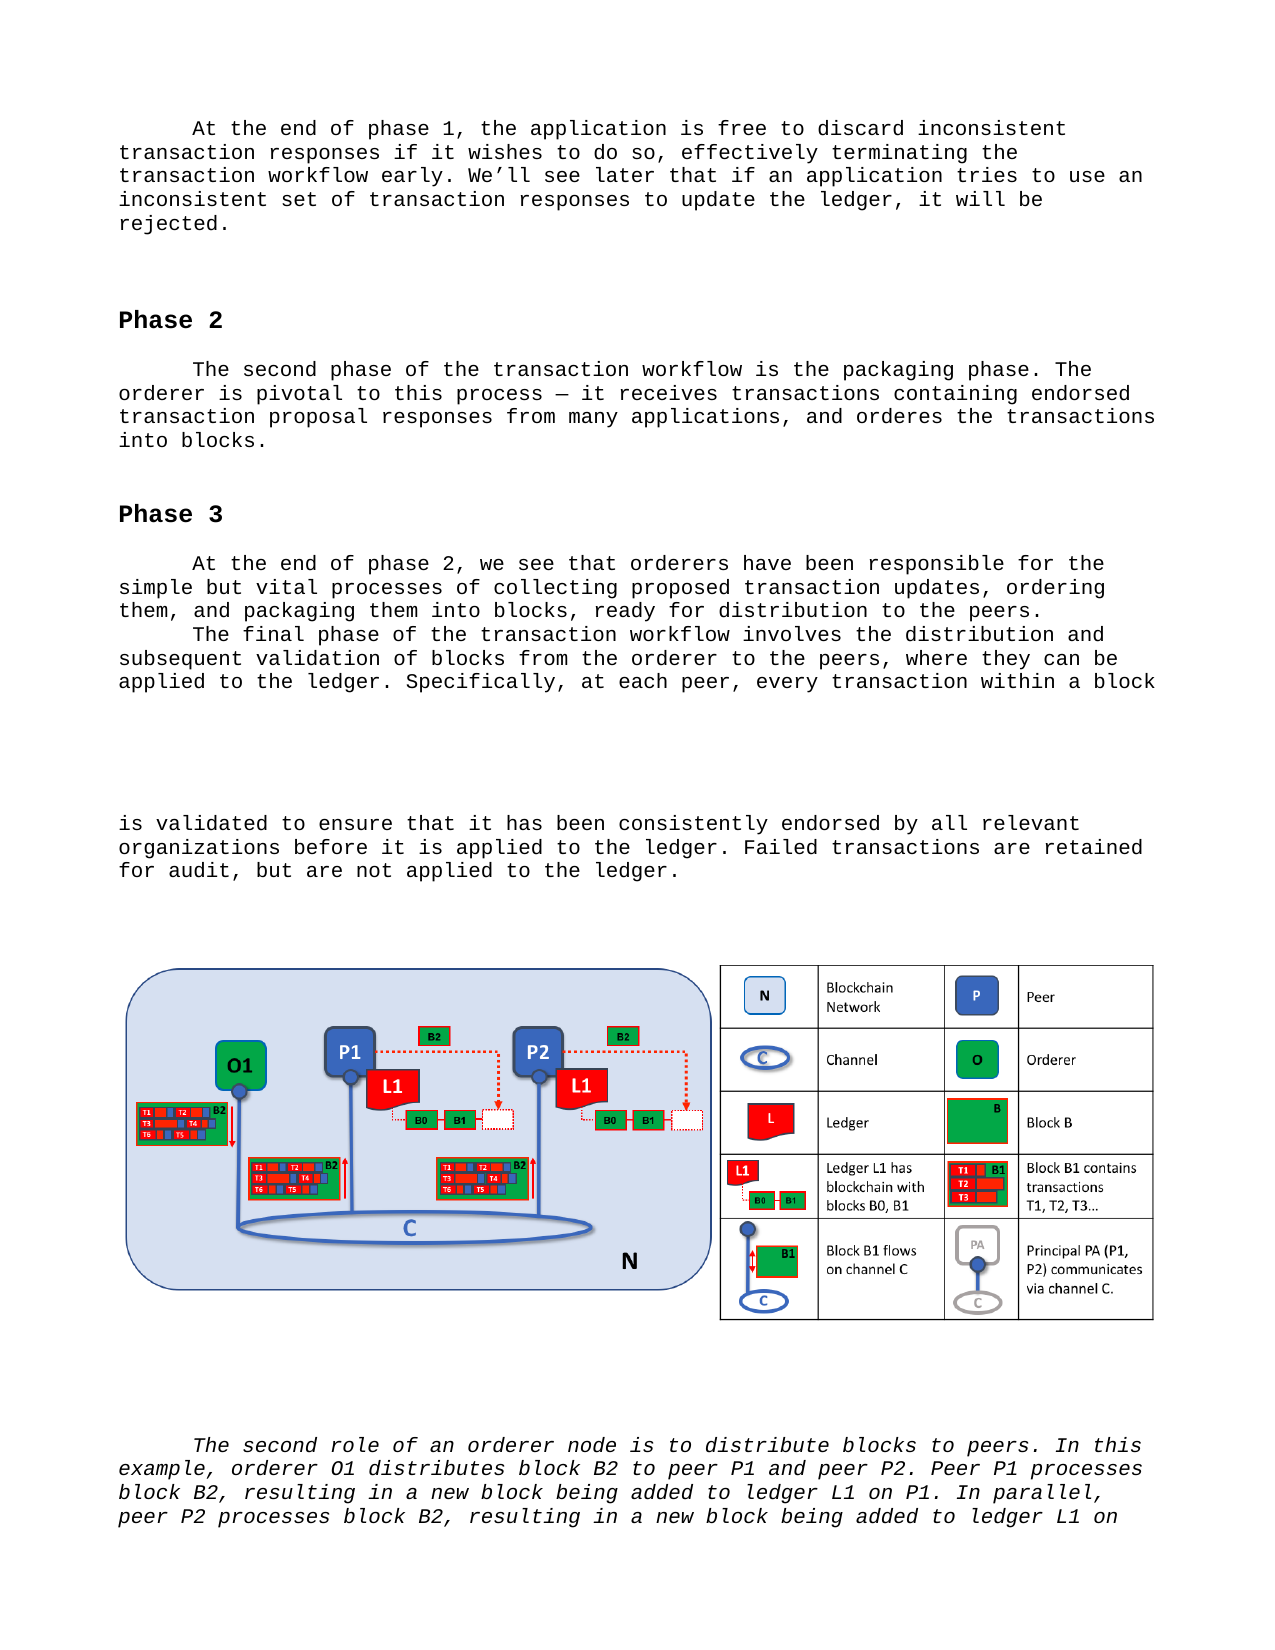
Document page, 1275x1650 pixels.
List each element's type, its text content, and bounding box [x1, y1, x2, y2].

text At the end of phase 1, the application is free to discard inconsistent transaction responses if it wishes to do so, effectively terminating the transaction workflow early. We’ll see later that if an application tries to use an inconsistent set of transaction responses to update the ledger, it will be rejected. [118, 118, 1157, 236]
text The second phase of the transaction workflow is the packaging phase. The orderer is pivotal to this process — it receives transactions containing endorsed transaction proposal responses from many applications, and orderes the transactions into blocks. [118, 359, 1157, 454]
text At the end of phase 2, we see that orderers have been responsible for the simple but vital processes of collecting proposed transaction updates, ordering them, and packaging them into blocks, ready for distribution to the peers. [118, 553, 1157, 624]
text is validated to ensure that it has been consistently endorsed by all relevant organizations before it is applied to the ledger. Failed transactions are retained for audit, but are not applied to the ledger. [118, 813, 1157, 884]
text The second role of an orderer node is to distribute blocks to peers. In this example, orderer O1 distributes block B2 to peer P1 and peer P2. Peer P1 processes block B2, resulting in a new block being added to ledger L1 on P1. In parallel, peer P2 processes block B2, resulting in a new block being added to ledger L1 on [118, 1435, 1157, 1529]
text The final phase of the transaction workflow involves the distribution and subsequent validation of blocks from the orderer to the peers, where they can be applied to the ledger. Specifically, at each peer, every transaction within a block [118, 624, 1157, 695]
text Phase 3 [118, 501, 1157, 529]
picture [118, 955, 1157, 1346]
text Phase 2 [118, 307, 1157, 336]
